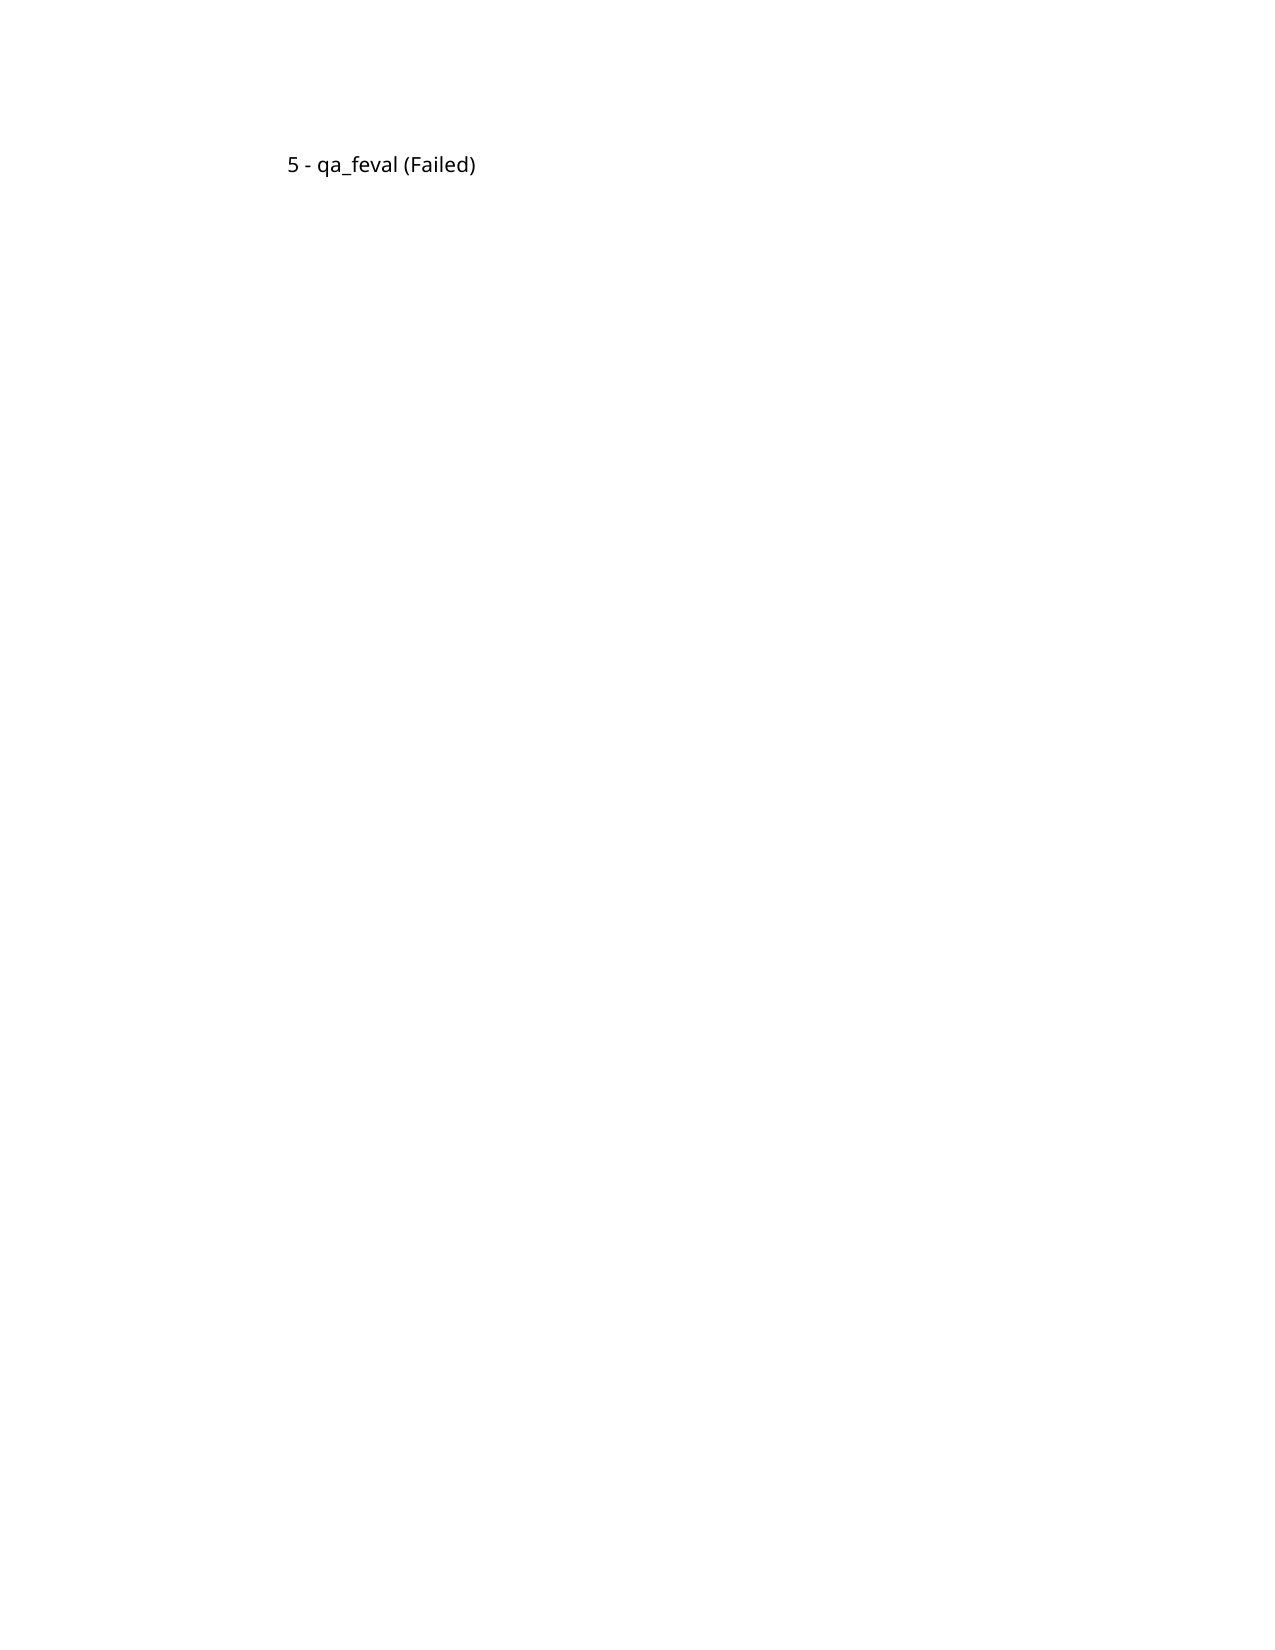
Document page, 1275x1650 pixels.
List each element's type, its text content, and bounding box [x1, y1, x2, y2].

text 5 - qa_feval (Failed) [187, 150, 1087, 178]
